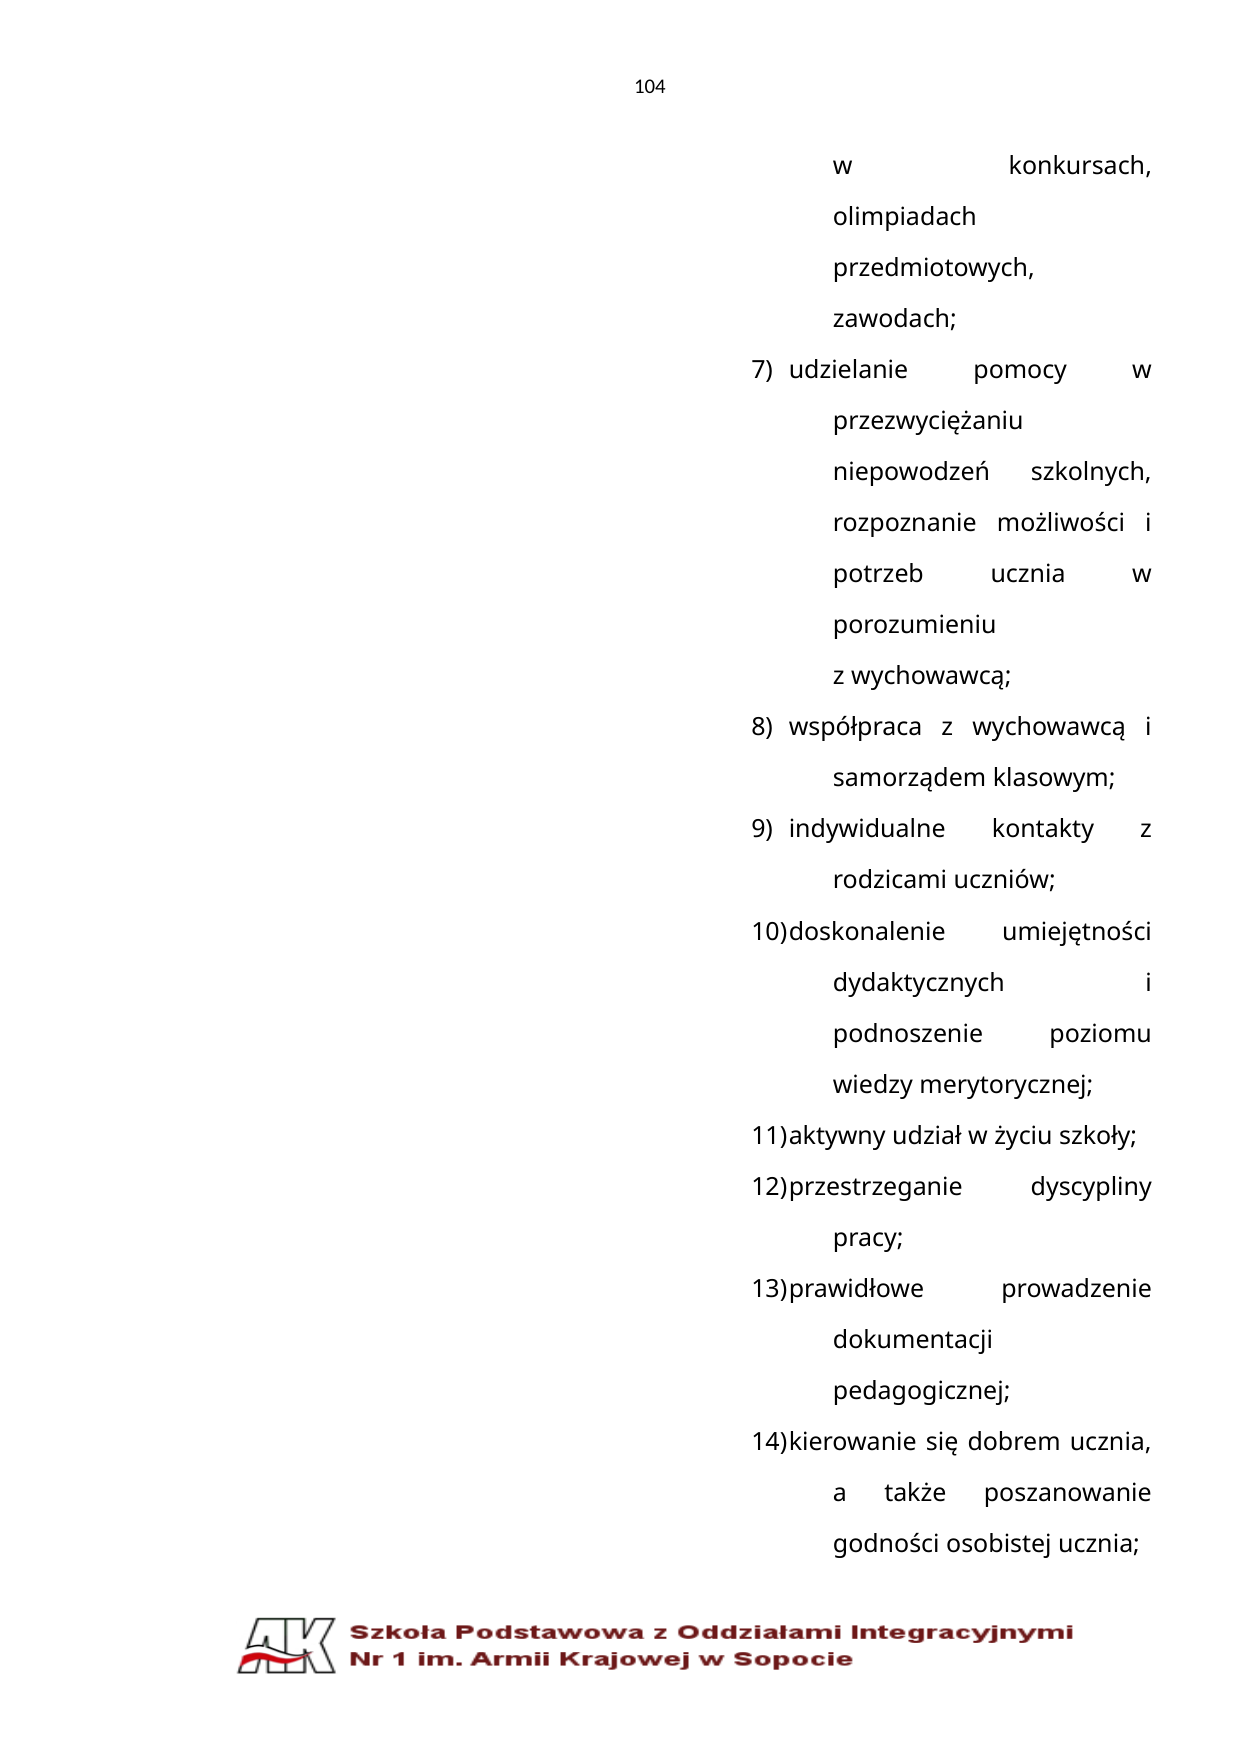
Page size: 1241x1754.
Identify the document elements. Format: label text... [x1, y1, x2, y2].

list w konkursach, olimpiadach przedmiotowych, zawodach; [751, 148, 1152, 335]
list prawidłowe prowadzenie dokumentacji pedagogicznej; [751, 1271, 1152, 1407]
list kierowanie się dobrem ucznia, a także poszanowanie godności osobistej ucznia; [751, 1424, 1152, 1560]
list aktywny udział w życiu szkoły; [751, 1117, 1152, 1151]
list doskonalenie umiejętności dydaktycznych i podnoszenie poziomu wiedzy merytorycznej; [751, 913, 1152, 1100]
list współpraca z wychowawcą i samorządem klasowym; [751, 709, 1152, 794]
list indywidualne kontakty z rodzicami uczniów; [751, 811, 1152, 896]
list udzielanie pomocy w przezwyciężaniu niepowodzeń szkolnych, rozpoznanie możliwości i potrzeb ucznia w porozumieniu z wychowawcą; [751, 352, 1152, 692]
picture [236, 1611, 1122, 1680]
list przestrzeganie dyscypliny pracy; [751, 1168, 1152, 1253]
